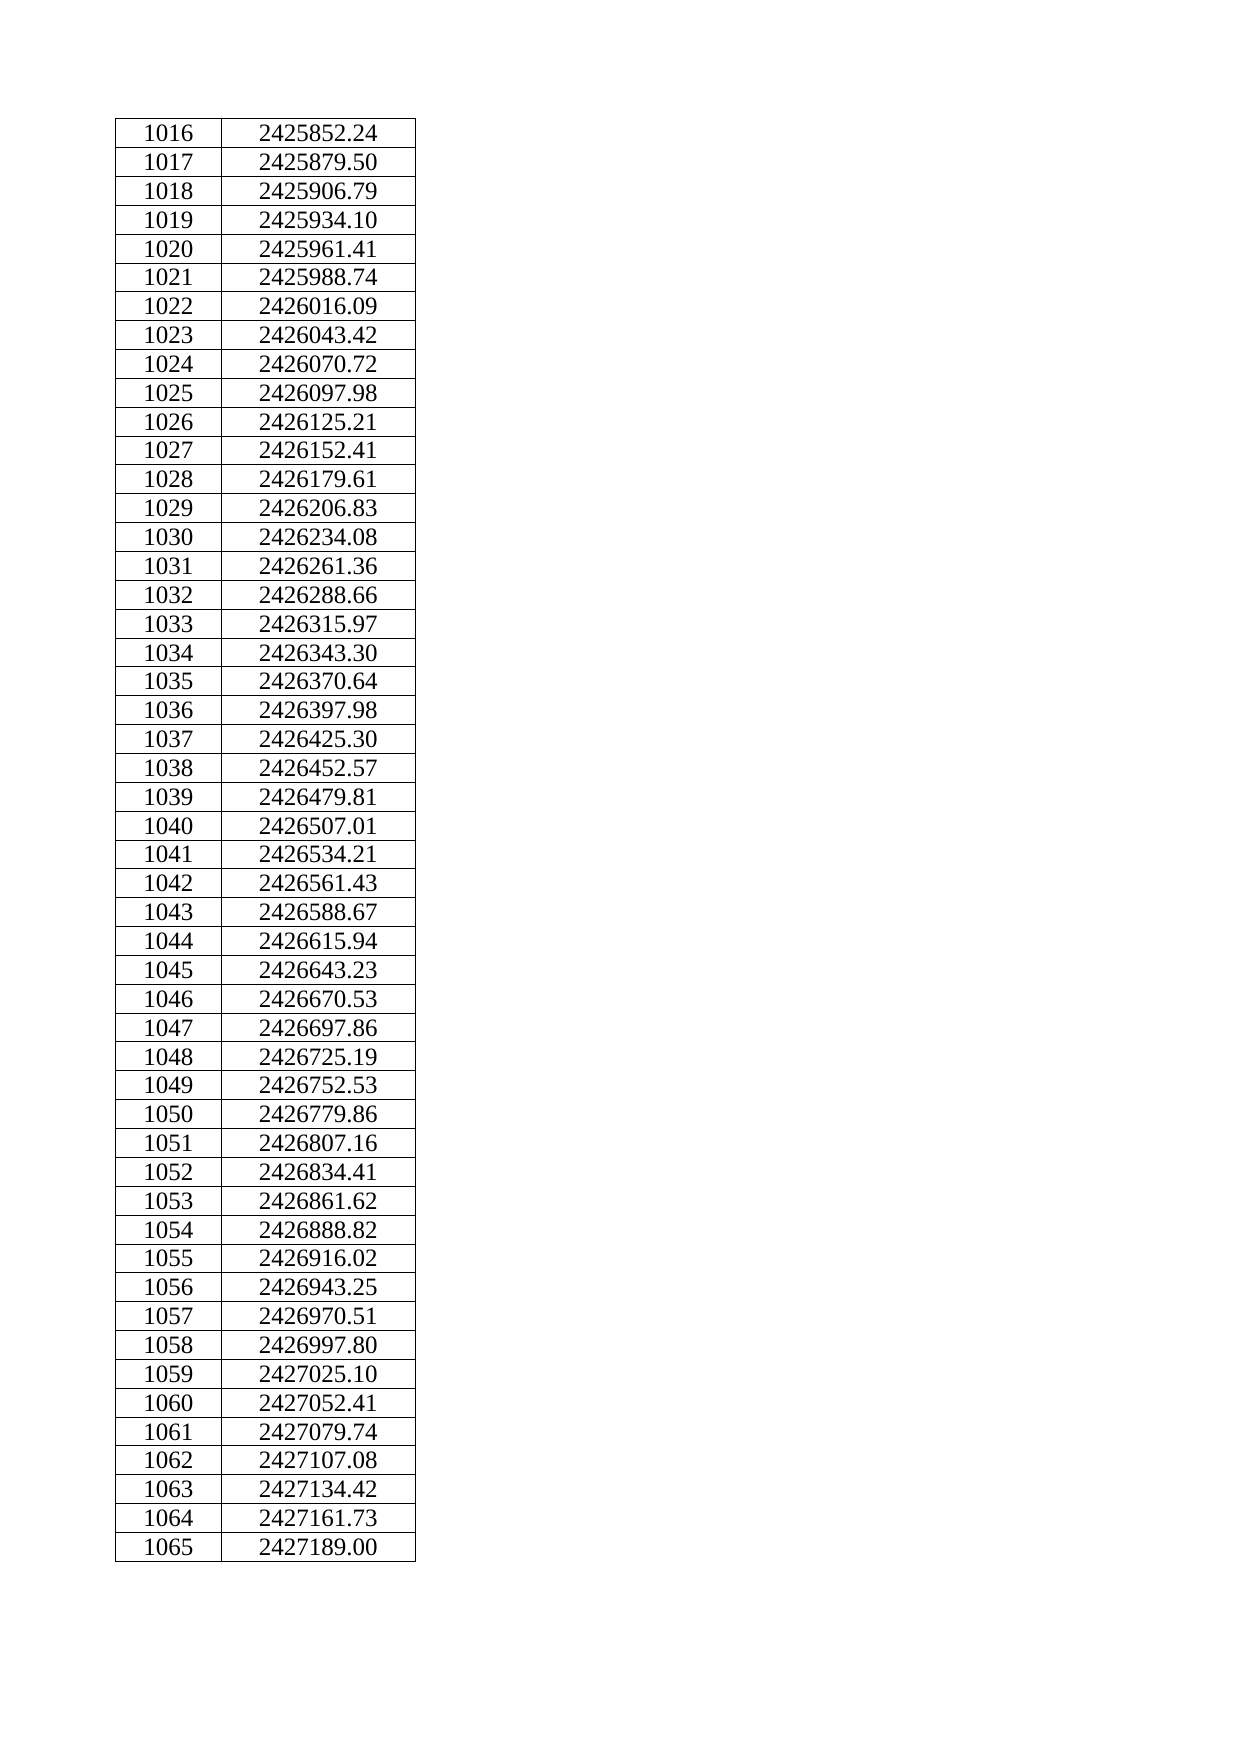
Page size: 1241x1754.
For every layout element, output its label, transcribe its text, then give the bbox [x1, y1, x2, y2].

table_cell 2426807.16 [222, 1129, 415, 1157]
table_cell 1050 [116, 1100, 221, 1128]
table_cell 2426507.01 [222, 812, 415, 839]
table_cell 2426397.98 [222, 696, 415, 724]
table_cell 1040 [116, 812, 221, 839]
table_cell 1025 [116, 379, 221, 407]
table_cell 2426725.19 [222, 1042, 415, 1070]
table_cell 1065 [116, 1533, 221, 1561]
table_cell 2427107.08 [222, 1446, 415, 1474]
table_cell 2426261.36 [222, 552, 415, 580]
table_cell 2426916.02 [222, 1245, 415, 1272]
table_cell 2426343.30 [222, 639, 415, 666]
table_cell 1047 [116, 1014, 221, 1041]
table_cell 2426452.57 [222, 754, 415, 782]
table_cell 1054 [116, 1216, 221, 1243]
table_cell 2426315.97 [222, 610, 415, 637]
table_cell 1038 [116, 754, 221, 782]
table_cell 1020 [116, 235, 221, 262]
table_cell 2427189.00 [222, 1533, 415, 1561]
table_cell 1034 [116, 639, 221, 666]
table_cell 2425906.79 [222, 177, 415, 205]
table_cell 1023 [116, 321, 221, 349]
table_cell 2426206.83 [222, 494, 415, 522]
table_cell 2426997.80 [222, 1331, 415, 1359]
table_cell 2426779.86 [222, 1100, 415, 1128]
table_cell 2427052.41 [222, 1389, 415, 1417]
table_cell 2426643.23 [222, 956, 415, 984]
table_cell 2427134.42 [222, 1475, 415, 1503]
table_cell 1051 [116, 1129, 221, 1157]
table_cell 1049 [116, 1071, 221, 1099]
table_cell 2426561.43 [222, 869, 415, 897]
table_cell 2426861.62 [222, 1187, 415, 1214]
table_cell 2427161.73 [222, 1504, 415, 1532]
table_cell 2426670.53 [222, 985, 415, 1013]
table_cell 1024 [116, 350, 221, 378]
table_cell 2426888.82 [222, 1216, 415, 1243]
table_cell 1033 [116, 610, 221, 637]
table_cell 1044 [116, 927, 221, 955]
table_cell 1035 [116, 667, 221, 695]
table_cell 2425852.24 [222, 119, 415, 147]
table_cell 1057 [116, 1302, 221, 1330]
table_cell 1019 [116, 206, 221, 233]
table_cell 1045 [116, 956, 221, 984]
table_cell 2426970.51 [222, 1302, 415, 1330]
table_cell 2426615.94 [222, 927, 415, 955]
table_cell 1031 [116, 552, 221, 580]
table_cell 1016 [116, 119, 221, 147]
table_cell 2426288.66 [222, 581, 415, 609]
table_cell 2426370.64 [222, 667, 415, 695]
table_cell 1062 [116, 1446, 221, 1474]
table_cell 2425961.41 [222, 235, 415, 262]
table_cell 1028 [116, 465, 221, 493]
table_cell 2426534.21 [222, 841, 415, 868]
table_cell 2426043.42 [222, 321, 415, 349]
table_cell 1030 [116, 523, 221, 551]
table_cell 2425879.50 [222, 148, 415, 176]
table_cell 1056 [116, 1273, 221, 1301]
table_cell 1039 [116, 783, 221, 811]
table_cell 1017 [116, 148, 221, 176]
table_cell 2426125.21 [222, 408, 415, 436]
table_cell 2426479.81 [222, 783, 415, 811]
table_cell 2426097.98 [222, 379, 415, 407]
table_cell 1042 [116, 869, 221, 897]
table_cell 1022 [116, 292, 221, 320]
table_cell 2425934.10 [222, 206, 415, 233]
table_cell 1036 [116, 696, 221, 724]
table_cell 1026 [116, 408, 221, 436]
table_cell 1046 [116, 985, 221, 1013]
table_cell 2426697.86 [222, 1014, 415, 1041]
table_cell 1053 [116, 1187, 221, 1214]
table_cell 2426943.25 [222, 1273, 415, 1301]
table_cell 2426070.72 [222, 350, 415, 378]
table_cell 2426152.41 [222, 437, 415, 464]
table_cell 1043 [116, 898, 221, 926]
table_cell 1027 [116, 437, 221, 464]
table_cell 1048 [116, 1042, 221, 1070]
table_cell 1021 [116, 264, 221, 291]
table_cell 2426016.09 [222, 292, 415, 320]
table_cell 1029 [116, 494, 221, 522]
table_cell 2425988.74 [222, 264, 415, 291]
table_cell 1063 [116, 1475, 221, 1503]
table_cell 2426834.41 [222, 1158, 415, 1186]
table_cell 1041 [116, 841, 221, 868]
table_cell 1058 [116, 1331, 221, 1359]
table_cell 2426752.53 [222, 1071, 415, 1099]
table_cell 1060 [116, 1389, 221, 1417]
table_cell 2426179.61 [222, 465, 415, 493]
table_cell 2426425.30 [222, 725, 415, 753]
table_cell 1018 [116, 177, 221, 205]
table_cell 2426588.67 [222, 898, 415, 926]
table_cell 1032 [116, 581, 221, 609]
table_cell 1037 [116, 725, 221, 753]
table_cell 1064 [116, 1504, 221, 1532]
table_cell 1052 [116, 1158, 221, 1186]
table_cell 2426234.08 [222, 523, 415, 551]
table_cell 2427079.74 [222, 1418, 415, 1445]
table_cell 1059 [116, 1360, 221, 1388]
table_cell 1055 [116, 1245, 221, 1272]
table_cell 1061 [116, 1418, 221, 1445]
table_cell 2427025.10 [222, 1360, 415, 1388]
